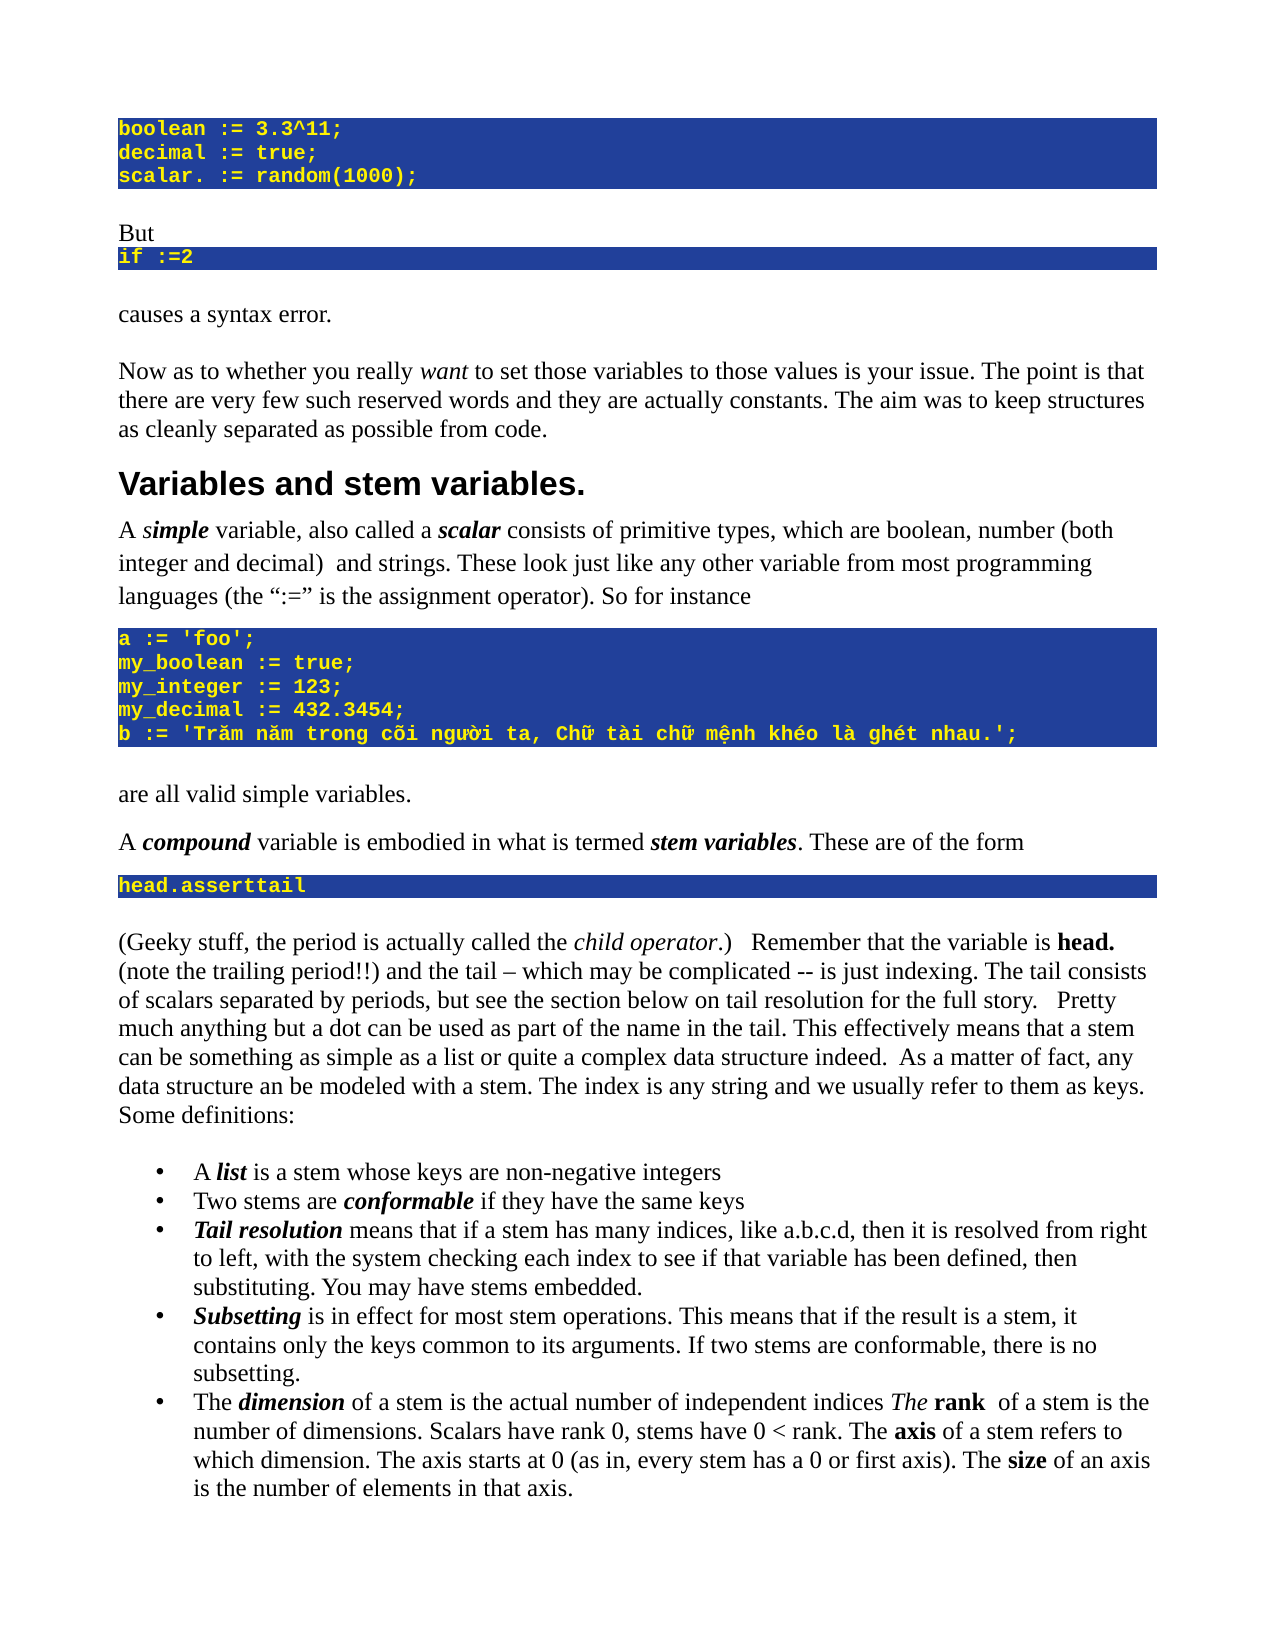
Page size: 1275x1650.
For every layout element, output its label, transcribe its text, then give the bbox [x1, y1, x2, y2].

text A simple variable, also called a scalar consists of primitive types, which are boolean, number (both integer and decimal) and strings. These look just like any other variable from most programming languages (the “:=” is the assignment operator). So for instance [118, 515, 1157, 609]
text a := 'foo'; [118, 628, 1157, 652]
text b := 'Trăm năm trong cõi người ta, Chữ tài chữ mệnh khéo là ghét nhau.'; [118, 723, 1157, 747]
text But [118, 218, 1157, 247]
text head.asserttail [118, 875, 1157, 898]
list A list is a stem whose keys are non-negative integers [156, 1157, 1157, 1186]
list Subsetting is in effect for most stem operations. This means that if the result is a stem, it contains only the keys common to its arguments. If two stems are conformable, there is no subsetting. [156, 1301, 1157, 1387]
text scalar. := random(1000); [118, 165, 1157, 189]
list The dimension of a stem is the actual number of independent indices The rank of a stem is the number of dimensions. Scalars have rank 0, stems have 0 < rank. The axis of a stem refers to which dimension. The axis starts at 0 (as in, every stem has a 0 or first axis). The size of an axis is the number of elements in that axis. [156, 1387, 1157, 1502]
text are all valid simple variables. [118, 747, 1157, 808]
text boolean := 3.3^11; [118, 118, 1157, 142]
text my_integer := 123; [118, 676, 1157, 699]
list Tail resolution means that if a stem has many indices, like a.b.c.d, then it is resolved from right to left, with the system checking each index to see if that variable has been defined, then substituting. You may have stems embedded. [156, 1215, 1157, 1301]
text Now as to whether you really want to set those variables to those values is your issue. The point is that there are very few such reserved words and they are actually constants. The aim was to keep structures as cleanly separated as possible from code. [118, 328, 1157, 443]
text my_boolean := true; [118, 652, 1157, 676]
text if :=2 [118, 247, 1157, 270]
list Two stems are conformable if they have the same keys [156, 1186, 1157, 1215]
text (Geeky stuff, the period is actually called the child operator.) Remember that the variable is head. (note the trailing period!!) and the tail – which may be complicated -- is just indexing. The tail consists of scalars separated by periods, but see the section below on tail resolution for the full story. Pretty much anything but a dot can be used as part of the name in the tail. This effectively means that a stem can be something as simple as a list or quite a complex data structure indeed. As a matter of fact, any data structure an be modeled with a stem. The index is any string and we usually refer to them as keys. Some definitions: [118, 898, 1157, 1157]
text my_decimal := 432.3454; [118, 699, 1157, 723]
subtitle Variables and stem variables. [118, 463, 1157, 502]
text A compound variable is embodied in what is termed stem variables. These are of the form [118, 827, 1157, 856]
text causes a syntax error. [118, 299, 1157, 328]
text decimal := true; [118, 142, 1157, 165]
